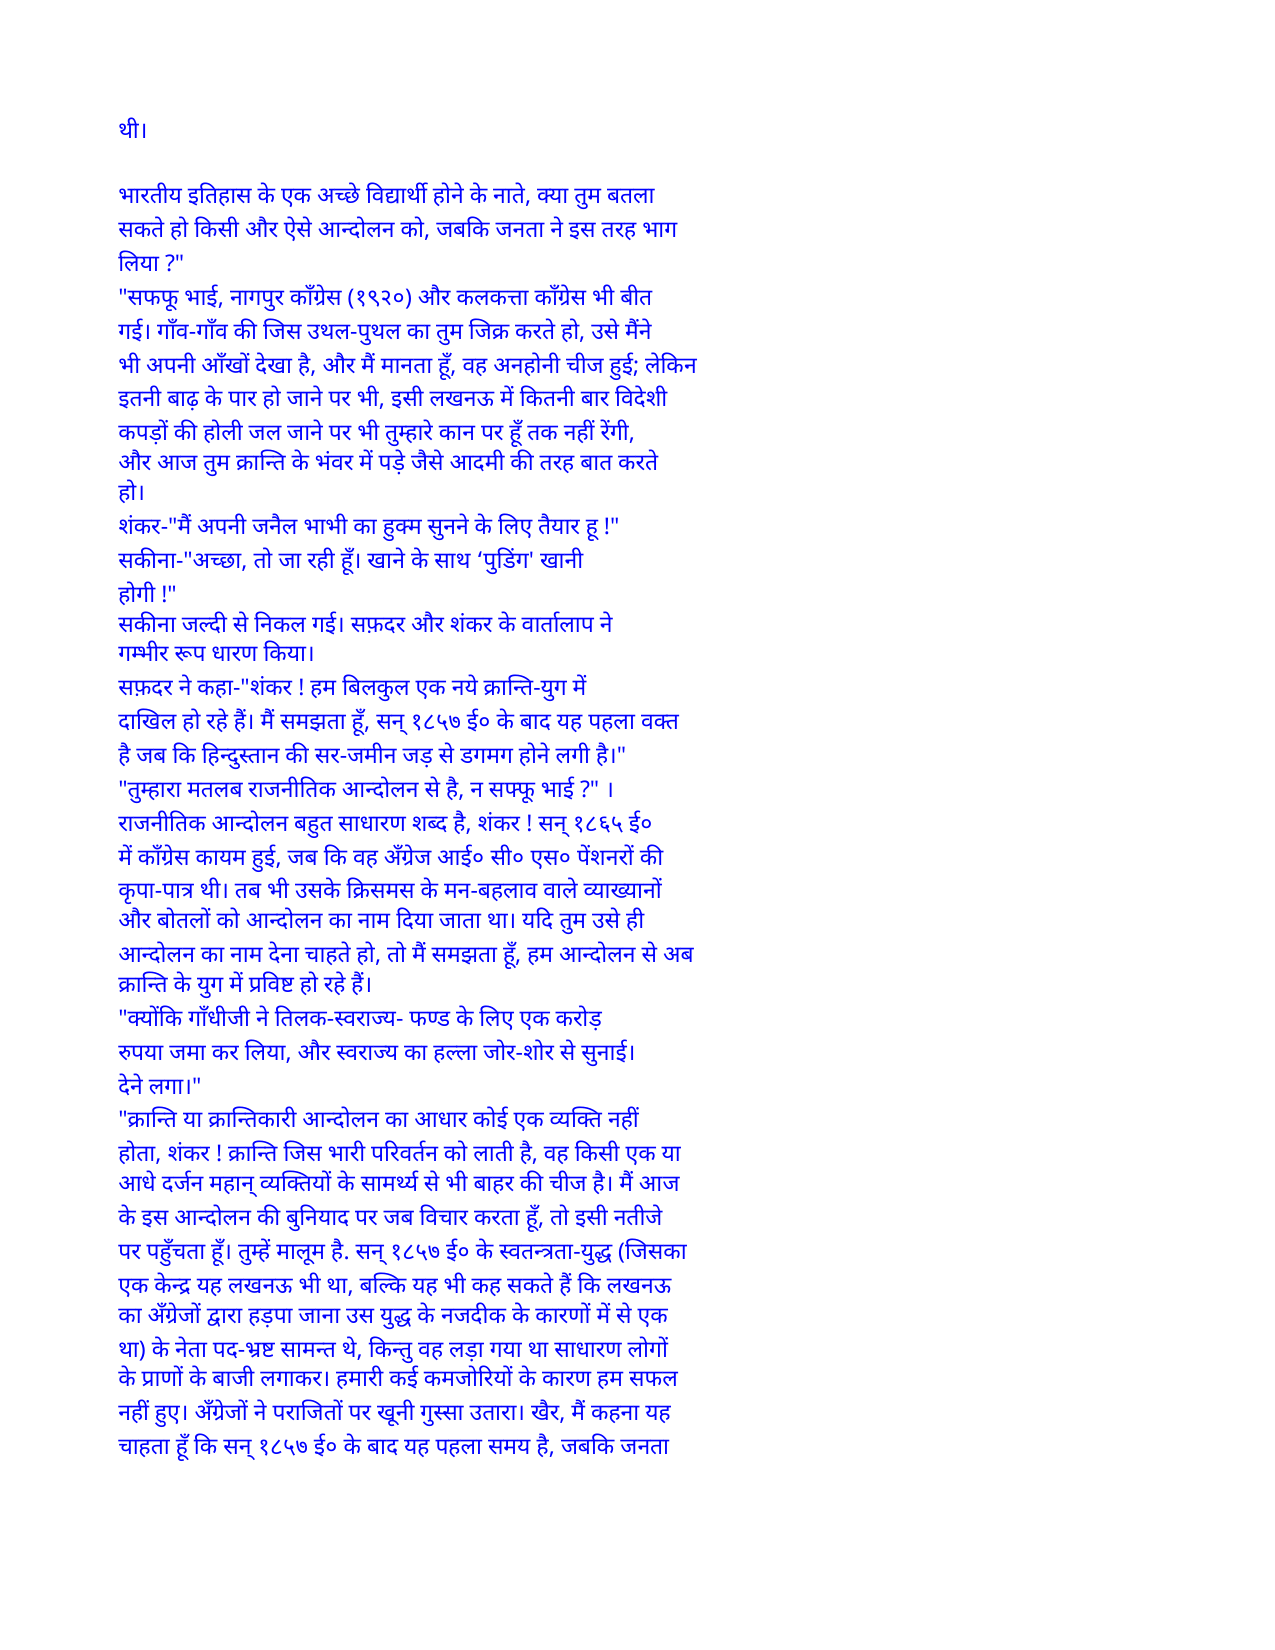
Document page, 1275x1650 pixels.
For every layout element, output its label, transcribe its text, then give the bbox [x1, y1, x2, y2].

text इतनी बाढ़ के पार हो जाने पर भी, इसी लखनऊ में कितनी बार विदेशी [118, 382, 1157, 416]
text "तुम्हारा मतलब राजनीतिक आन्दोलन से है, न सफ्फू भाई ?" । [118, 773, 1157, 807]
text सकीना जल्दी से निकल गई। सफ़दर और शंकर के वार्तालाप ने [118, 611, 1157, 641]
text देने लगा।" [118, 1069, 1157, 1103]
text था) के नेता पद-भ्रष्ट सामन्त थे, किन्तु वह लड़ा गया था साधारण लोगों [118, 1332, 1157, 1366]
text नहीं हुए। अँग्रेजों ने पराजितों पर खूनी गुस्सा उतारा। खैर, मैं कहना यह [118, 1396, 1157, 1430]
text "सफफू भाई, नागपुर काँग्रेस (१९२०) और कलकत्ता काँग्रेस भी बीत [118, 281, 1157, 315]
text होता, शंकर ! क्रान्ति जिस भारी परिवर्तन को लाती है, वह किसी एक या [118, 1137, 1157, 1171]
text होगी !" [118, 578, 1157, 611]
text सफ़दर ने कहा-"शंकर ! हम बिलकुल एक नये क्रान्ति-युग में [118, 671, 1157, 705]
text पर पहुँचता हूँ। तुम्हें मालूम है. सन् १८५७ ई० के स्वतन्त्रता-युद्ध (जिसका [118, 1235, 1157, 1269]
text गई। गाँव-गाँव की जिस उथल-पुथल का तुम जिक्र करते हो, उसे मैंने [118, 315, 1157, 348]
text शंकर-"मैं अपनी जनैल भाभी का हुक्म सुनने के लिए तैयार हू !" [118, 510, 1157, 544]
text के इस आन्दोलन की बुनियाद पर जब विचार करता हूँ, तो इसी नतीजे [118, 1201, 1157, 1235]
text में कॉंग्रेस कायम हुई, जब कि वह अँग्रेज आई० सी० एस० पेंशनरों की [118, 841, 1157, 874]
text और बोतलों को आन्दोलन का नाम दिया जाता था। यदि तुम उसे ही [118, 908, 1157, 938]
text आधे दर्जन महान् व्यक्तियों के सामर्थ्य से भी बाहर की चीज है। मैं आज [118, 1171, 1157, 1201]
text के प्राणों के बाजी लगाकर। हमारी कई कमजोरियों के कारण हम सफल [118, 1366, 1157, 1396]
text "क्रान्ति या क्रान्तिकारी आन्दोलन का आधार कोई एक व्यक्ति नहीं [118, 1103, 1157, 1137]
text का अँग्रेजों द्वारा हड़पा जाना उस युद्ध के नजदीक के कारणों में से एक [118, 1303, 1157, 1332]
text लिया ?" [118, 247, 1157, 281]
text और आज तुम क्रान्ति के भंवर में पड़े जैसे आदमी की तरह बात करते [118, 450, 1157, 480]
text हो। [118, 480, 1157, 510]
text "क्योंकि गाँधीजी ने तिलक-स्वराज्य- फण्ड के लिए एक करोड़ [118, 1002, 1157, 1036]
text चाहता हूँ कि सन् १८५७ ई० के बाद यह पहला समय है, जबकि जनता [118, 1430, 1157, 1464]
text सकते हो किसी और ऐसे आन्दोलन को, जबकि जनता ने इस तरह भाग [118, 213, 1157, 247]
text दाखिल हो रहे हैं। मैं समझता हूँ, सन् १८५७ ई० के बाद यह पहला वक्त [118, 705, 1157, 739]
text एक केन्द्र यह लखनऊ भी था, बल्कि यह भी कह सकते हैं कि लखनऊ [118, 1269, 1157, 1303]
text क्रान्ति के युग में प्रविष्ट हो रहे हैं। [118, 972, 1157, 1002]
text भारतीय इतिहास के एक अच्छे विद्यार्थी होने के नाते, क्या तुम बतला [118, 179, 1157, 213]
text भी अपनी आँखों देखा है, और मैं मानता हूँ, वह अनहोनी चीज हुई; लेकिन [118, 348, 1157, 382]
text गम्भीर रूप धारण किया। [118, 641, 1157, 671]
text कपड़ों की होली जल जाने पर भी तुम्हारे कान पर हूँ तक नहीं रेंगी, [118, 416, 1157, 450]
text राजनीतिक आन्दोलन बहुत साधारण शब्द है, शंकर ! सन् १८६५ ई० [118, 807, 1157, 841]
text थी। [118, 118, 1157, 148]
text कृपा-पात्र थी। तब भी उसके क्रिसमस के मन-बहलाव वाले व्याख्यानों [118, 874, 1157, 908]
text सकीना-"अच्छा, तो जा रही हूँ। खाने के साथ ‘पुडिंग' खानी [118, 544, 1157, 578]
text है जब कि हिन्दुस्तान की सर-जमीन जड़ से डगमग होने लगी है।" [118, 739, 1157, 773]
text आन्दोलन का नाम देना चाहते हो, तो मैं समझता हूँ, हम आन्दोलन से अब [118, 938, 1157, 972]
text रुपया जमा कर लिया, और स्वराज्य का हल्ला जोर-शोर से सुनाई। [118, 1036, 1157, 1069]
